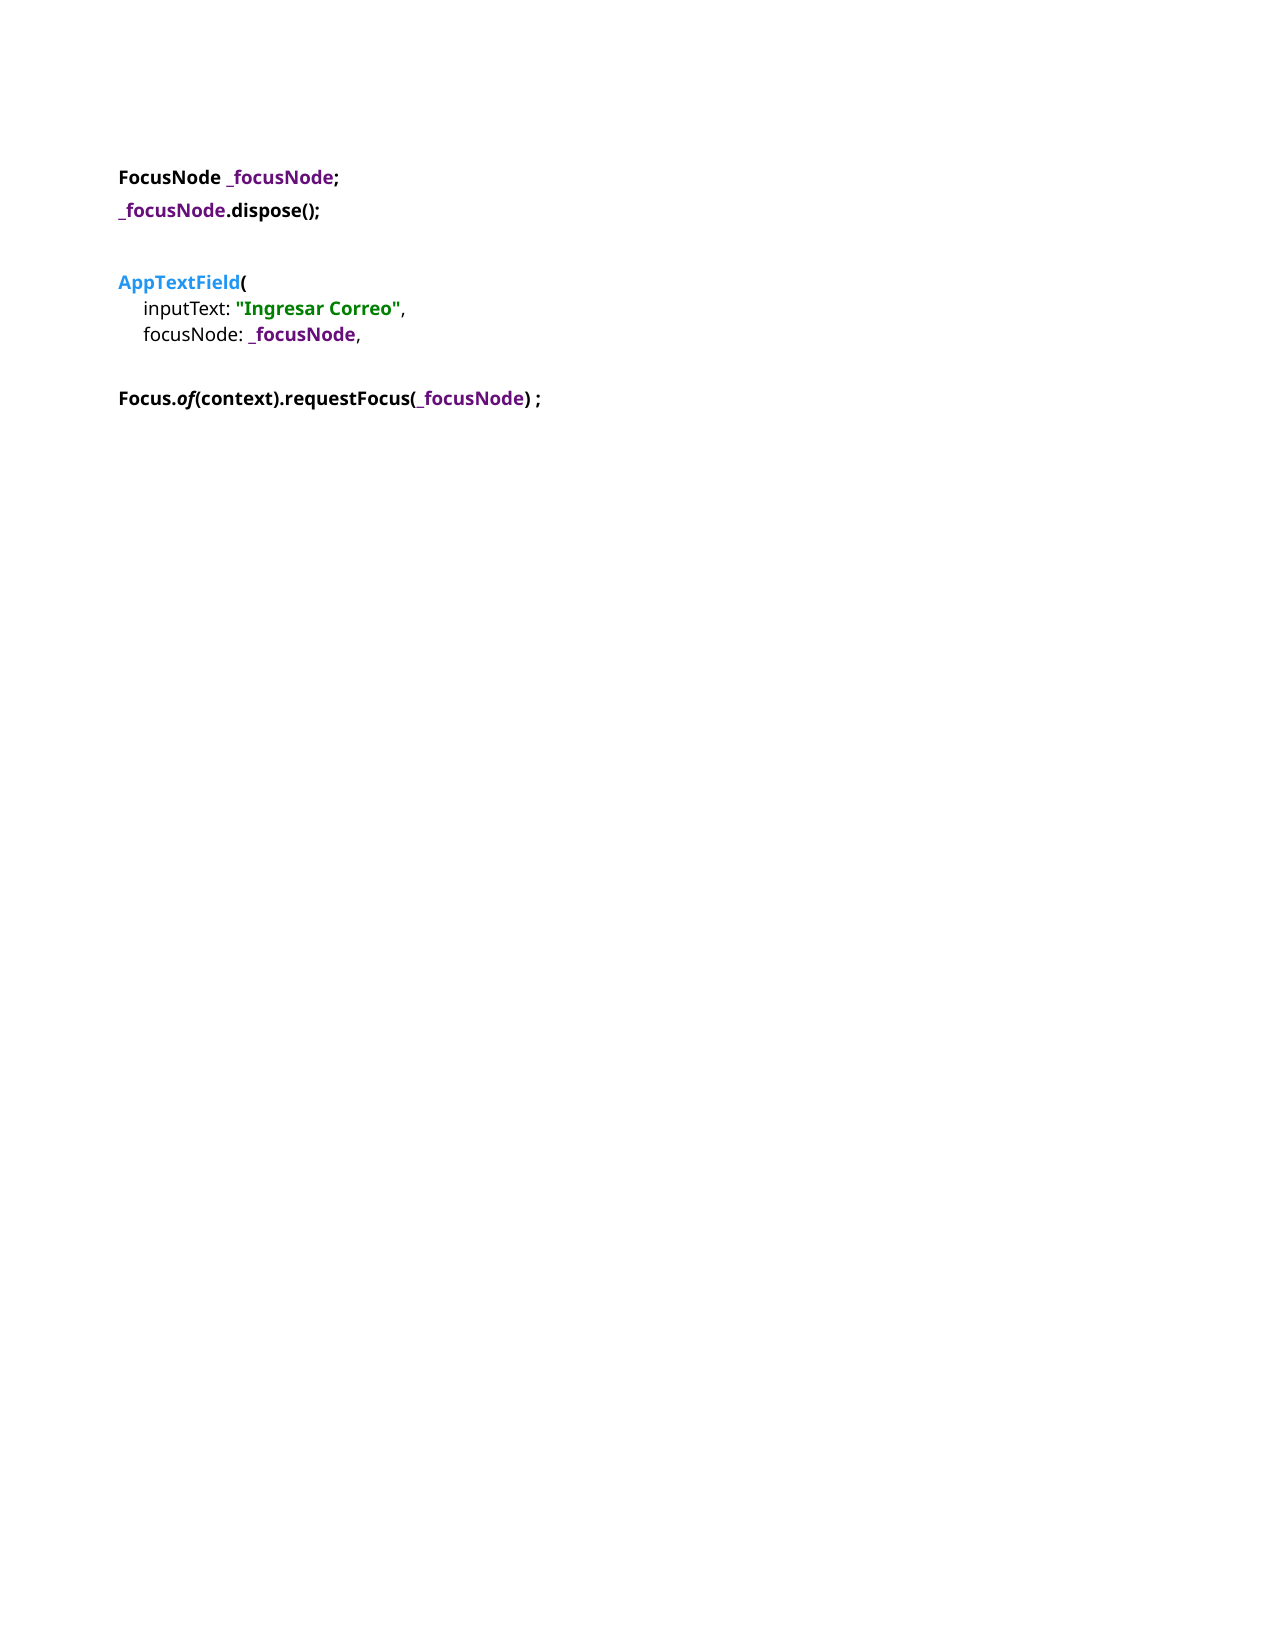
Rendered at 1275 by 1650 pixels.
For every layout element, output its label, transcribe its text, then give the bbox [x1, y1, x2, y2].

text _focusNode.dispose(); [118, 190, 1157, 223]
text inputText: "Ingresar Correo", [118, 295, 1157, 321]
text Focus.of(context).requestFocus(_focusNode) ; [118, 377, 1157, 410]
text AppTextField( [118, 261, 1157, 295]
text FocusNode _focusNode; [118, 156, 1157, 190]
text focusNode: _focusNode, [118, 321, 1157, 347]
